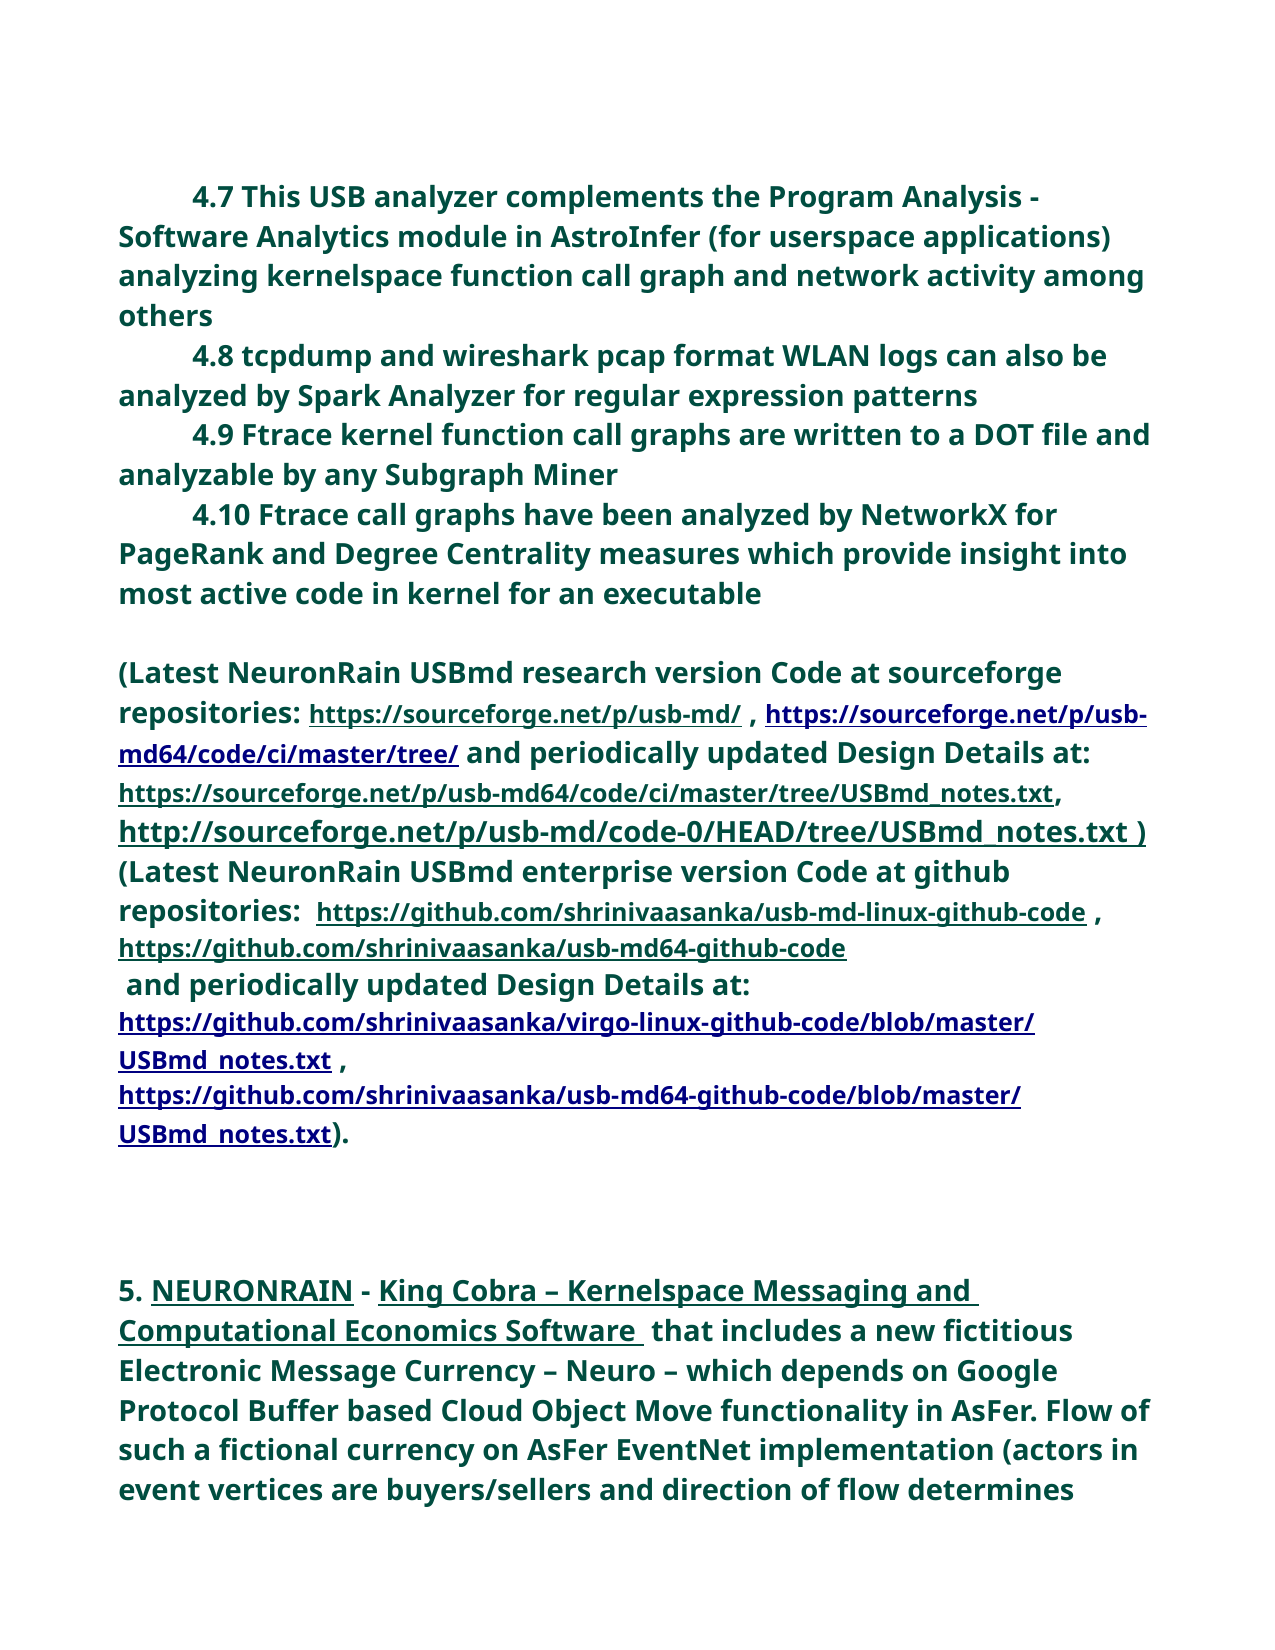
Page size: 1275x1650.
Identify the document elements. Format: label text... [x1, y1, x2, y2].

text and periodically updated Design Details at: https://github.com/shrinivaasanka/virgo-linux-github-code/blob/master/USBmd_notes.txt , https://github.com/shrinivaasanka/usb-md64-github-code/blob/master/USBmd_notes.txt). [118, 964, 1157, 1152]
text (Latest NeuronRain USBmd enterprise version Code at github repositories: https://github.com/shrinivaasanka/usb-md-linux-github-code , https://github.com/shrinivaasanka/usb-md64-github-code [118, 851, 1157, 964]
text 4.9 Ftrace kernel function call graphs are written to a DOT file and analyzable by any Subgraph Miner [118, 414, 1157, 494]
text http://sourceforge.net/p/usb-md/code-0/HEAD/tree/USBmd_notes.txt ) [118, 811, 1157, 851]
text https://sourceforge.net/p/usb-md64/code/ci/master/tree/USBmd_notes.txt, [118, 772, 1157, 811]
text 4.8 tcpdump and wireshark pcap format WLAN logs can also be analyzed by Spark Analyzer for regular expression patterns [118, 335, 1157, 414]
text 4.10 Ftrace call graphs have been analyzed by NetworkX for PageRank and Degree Centrality measures which provide insight into most active code in kernel for an executable [118, 494, 1157, 613]
text 4.7 This USB analyzer complements the Program Analysis - Software Analytics module in AstroInfer (for userspace applications) analyzing kernelspace function call graph and network activity among others [118, 176, 1157, 335]
text 5. NEURONRAIN - King Cobra – Kernelspace Messaging and Computational Economics Software that includes a new fictitious Electronic Message Currency – Neuro – which depends on Google Protocol Buffer based Cloud Object Move functionality in AsFer. Flow of such a fictional currency on AsFer EventNet implementation (actors in event vertices are buyers/sellers and direction of flow determines [118, 1271, 1157, 1509]
text (Latest NeuronRain USBmd research version Code at sourceforge repositories: https://sourceforge.net/p/usb-md/ , https://sourceforge.net/p/usb-md64/code/ci/master/tree/ and periodically updated Design Details at: [118, 653, 1157, 772]
